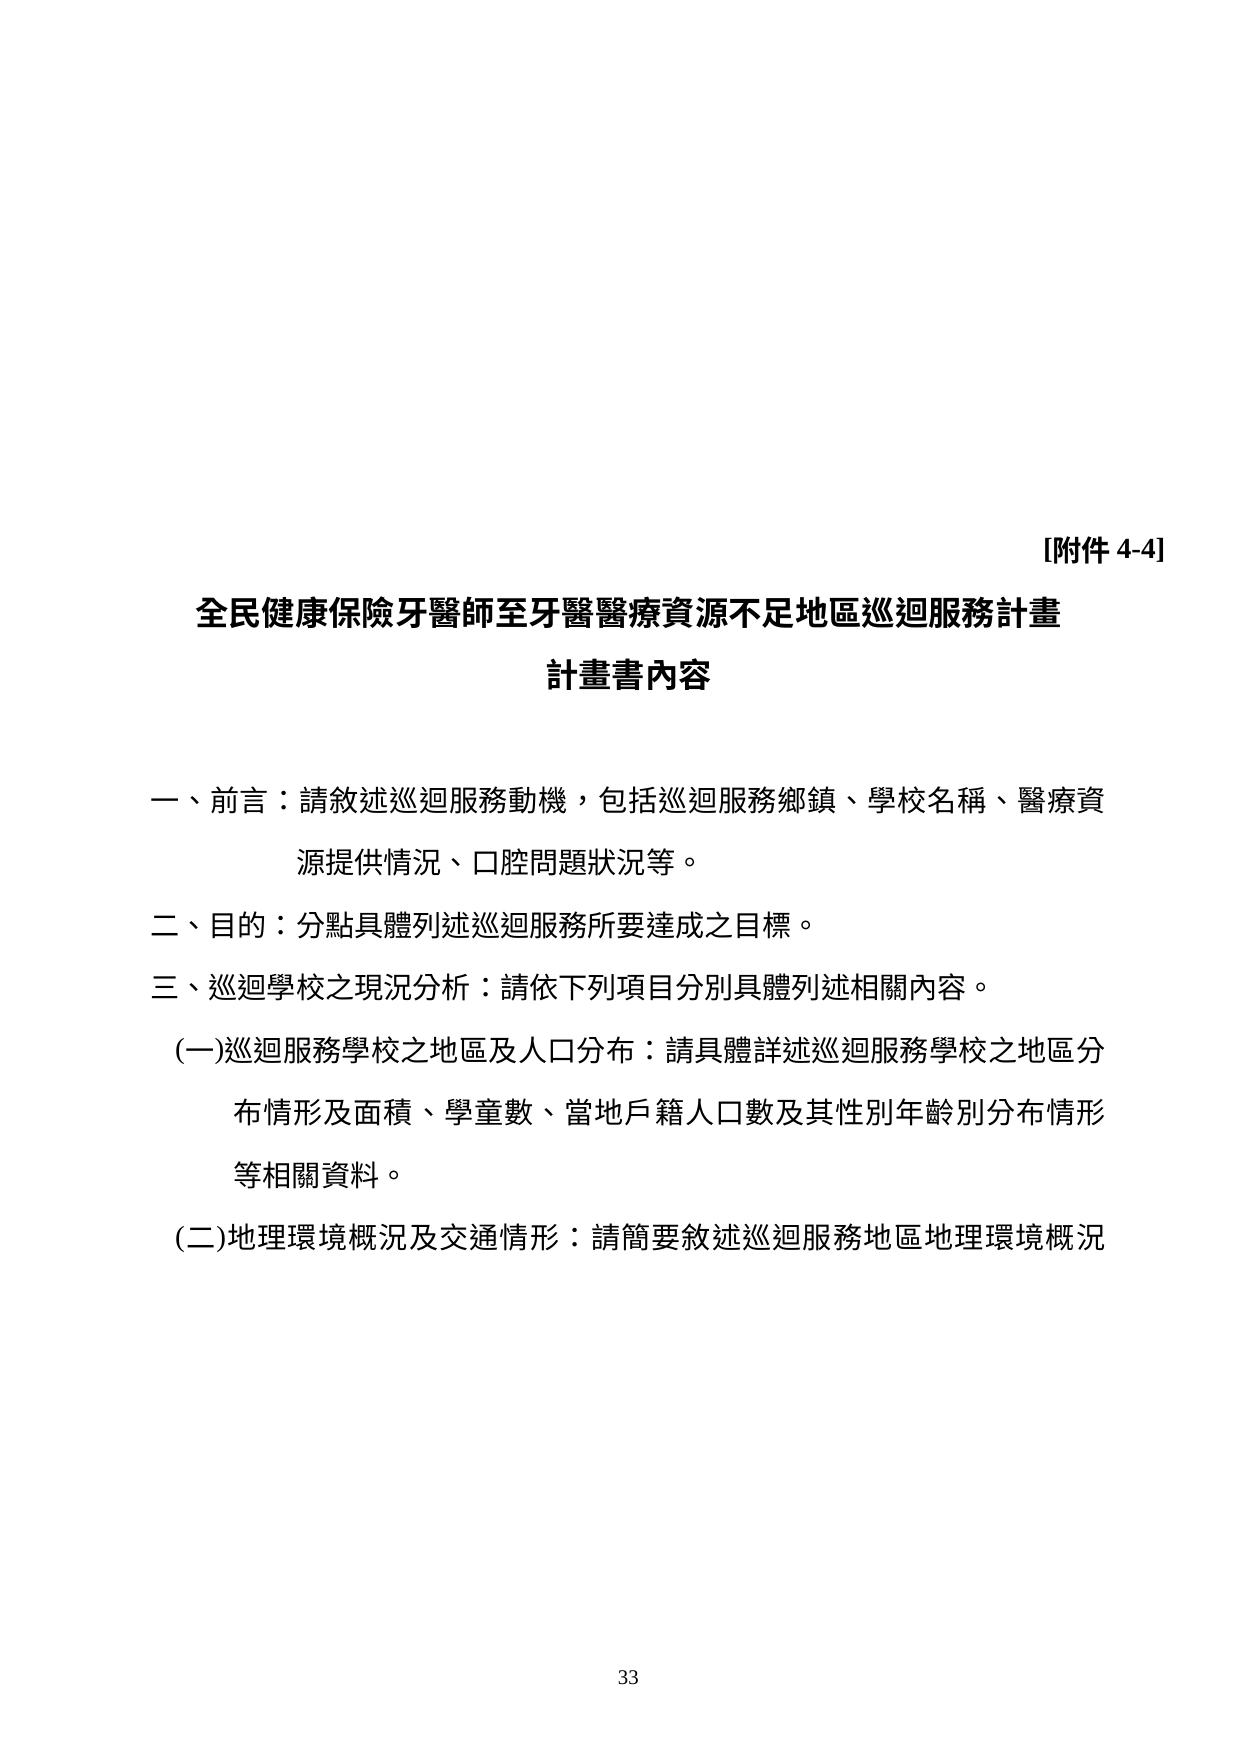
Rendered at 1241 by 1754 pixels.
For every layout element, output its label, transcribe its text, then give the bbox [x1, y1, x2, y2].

text [附件4-4] [150, 507, 1165, 569]
text 二、目的：分點具體列述巡迴服務所要達成之目標。 [150, 882, 1106, 944]
text 全民健康保險牙醫師至牙醫醫療資源不足地區巡迴服務計畫 [150, 569, 1106, 632]
text 計畫書內容 [150, 632, 1106, 694]
text 三、巡迴學校之現況分析：請依下列項目分別具體列述相關內容。 [150, 944, 1106, 1007]
text (一)巡迴服務學校之地區及人口分布：請具體詳述巡迴服務學校之地區分布情形及面積、學童數、當地戶籍人口數及其性別年齡別分布情形等相關資料。 [175, 1007, 1106, 1194]
text (二)地理環境概況及交通情形：請簡要敘述巡迴服務地區地理環境概況 [175, 1194, 1106, 1257]
text 一、前言：請敘述巡迴服務動機，包括巡迴服務鄉鎮、學校名稱、醫療資源提供情況、口腔問題狀況等。 [150, 757, 1106, 882]
